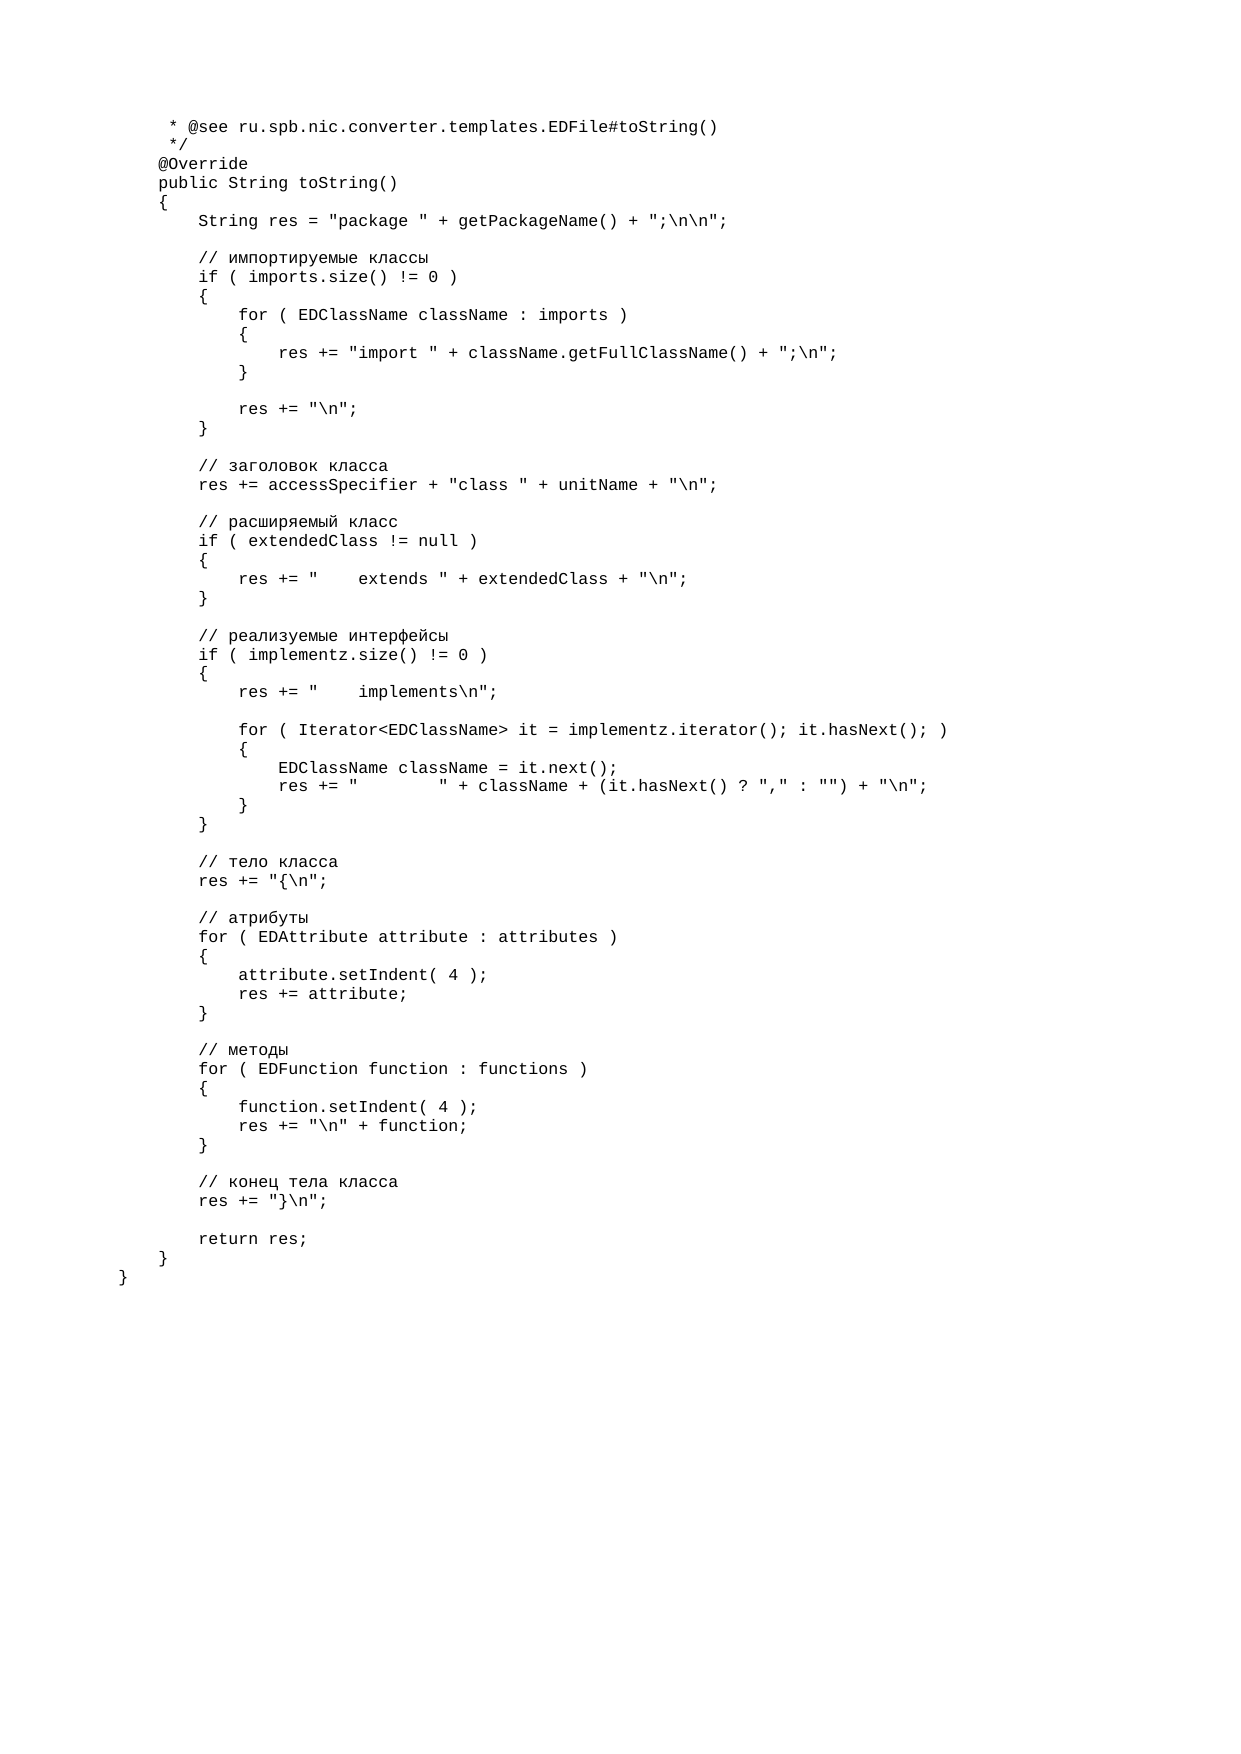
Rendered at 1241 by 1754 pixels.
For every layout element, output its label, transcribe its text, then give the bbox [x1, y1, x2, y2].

text { [118, 1080, 1122, 1098]
text */ [118, 137, 1122, 156]
text // реализуемые интерфейсы [118, 627, 1122, 646]
text } [118, 589, 1122, 608]
text // тело класса [118, 853, 1122, 872]
text public String toString() [118, 175, 1122, 193]
text for ( EDAttribute attribute : attributes ) [118, 929, 1122, 948]
text } [118, 363, 1122, 382]
text for ( EDClassName className : imports ) [118, 307, 1122, 326]
text if ( imports.size() != 0 ) [118, 269, 1122, 288]
text String res = "package " + getPackageName() + ";\n\n"; [118, 212, 1122, 231]
text } [118, 797, 1122, 816]
text res += "import " + className.getFullClassName() + ";\n"; [118, 344, 1122, 363]
text res += "\n"; [118, 401, 1122, 420]
text // заголовок класса [118, 457, 1122, 476]
text res += " implements\n"; [118, 684, 1122, 703]
text @Override [118, 156, 1122, 175]
text { [118, 326, 1122, 344]
text res += accessSpecifier + "class " + unitName + "\n"; [118, 476, 1122, 495]
text { [118, 552, 1122, 571]
text // импортируемые классы [118, 250, 1122, 269]
text { [118, 288, 1122, 307]
text } [118, 420, 1122, 439]
text EDClassName className = it.next(); [118, 759, 1122, 778]
text function.setIndent( 4 ); [118, 1098, 1122, 1117]
text { [118, 740, 1122, 759]
text * @see ru.spb.nic.converter.templates.EDFile#toString() [118, 118, 1122, 137]
text { [118, 665, 1122, 684]
text attribute.setIndent( 4 ); [118, 967, 1122, 985]
text for ( EDFunction function : functions ) [118, 1061, 1122, 1080]
text if ( implementz.size() != 0 ) [118, 646, 1122, 665]
text res += "}\n"; [118, 1193, 1122, 1212]
text // расширяемый класс [118, 514, 1122, 533]
text res += " extends " + extendedClass + "\n"; [118, 571, 1122, 589]
text res += " " + className + (it.hasNext() ? "," : "") + "\n"; [118, 778, 1122, 797]
text } [118, 1004, 1122, 1023]
text } [118, 1136, 1122, 1155]
text // атрибуты [118, 910, 1122, 929]
text return res; [118, 1231, 1122, 1249]
text // методы [118, 1042, 1122, 1061]
text res += attribute; [118, 985, 1122, 1004]
text { [118, 948, 1122, 967]
text res += "{\n"; [118, 872, 1122, 891]
text { [118, 193, 1122, 212]
text // конец тела класса [118, 1174, 1122, 1193]
text if ( extendedClass != null ) [118, 533, 1122, 552]
text } [118, 1249, 1122, 1268]
text } [118, 816, 1122, 834]
text for ( Iterator<EDClassName> it = implementz.iterator(); it.hasNext(); ) [118, 721, 1122, 740]
text } [118, 1268, 1122, 1287]
text res += "\n" + function; [118, 1117, 1122, 1136]
